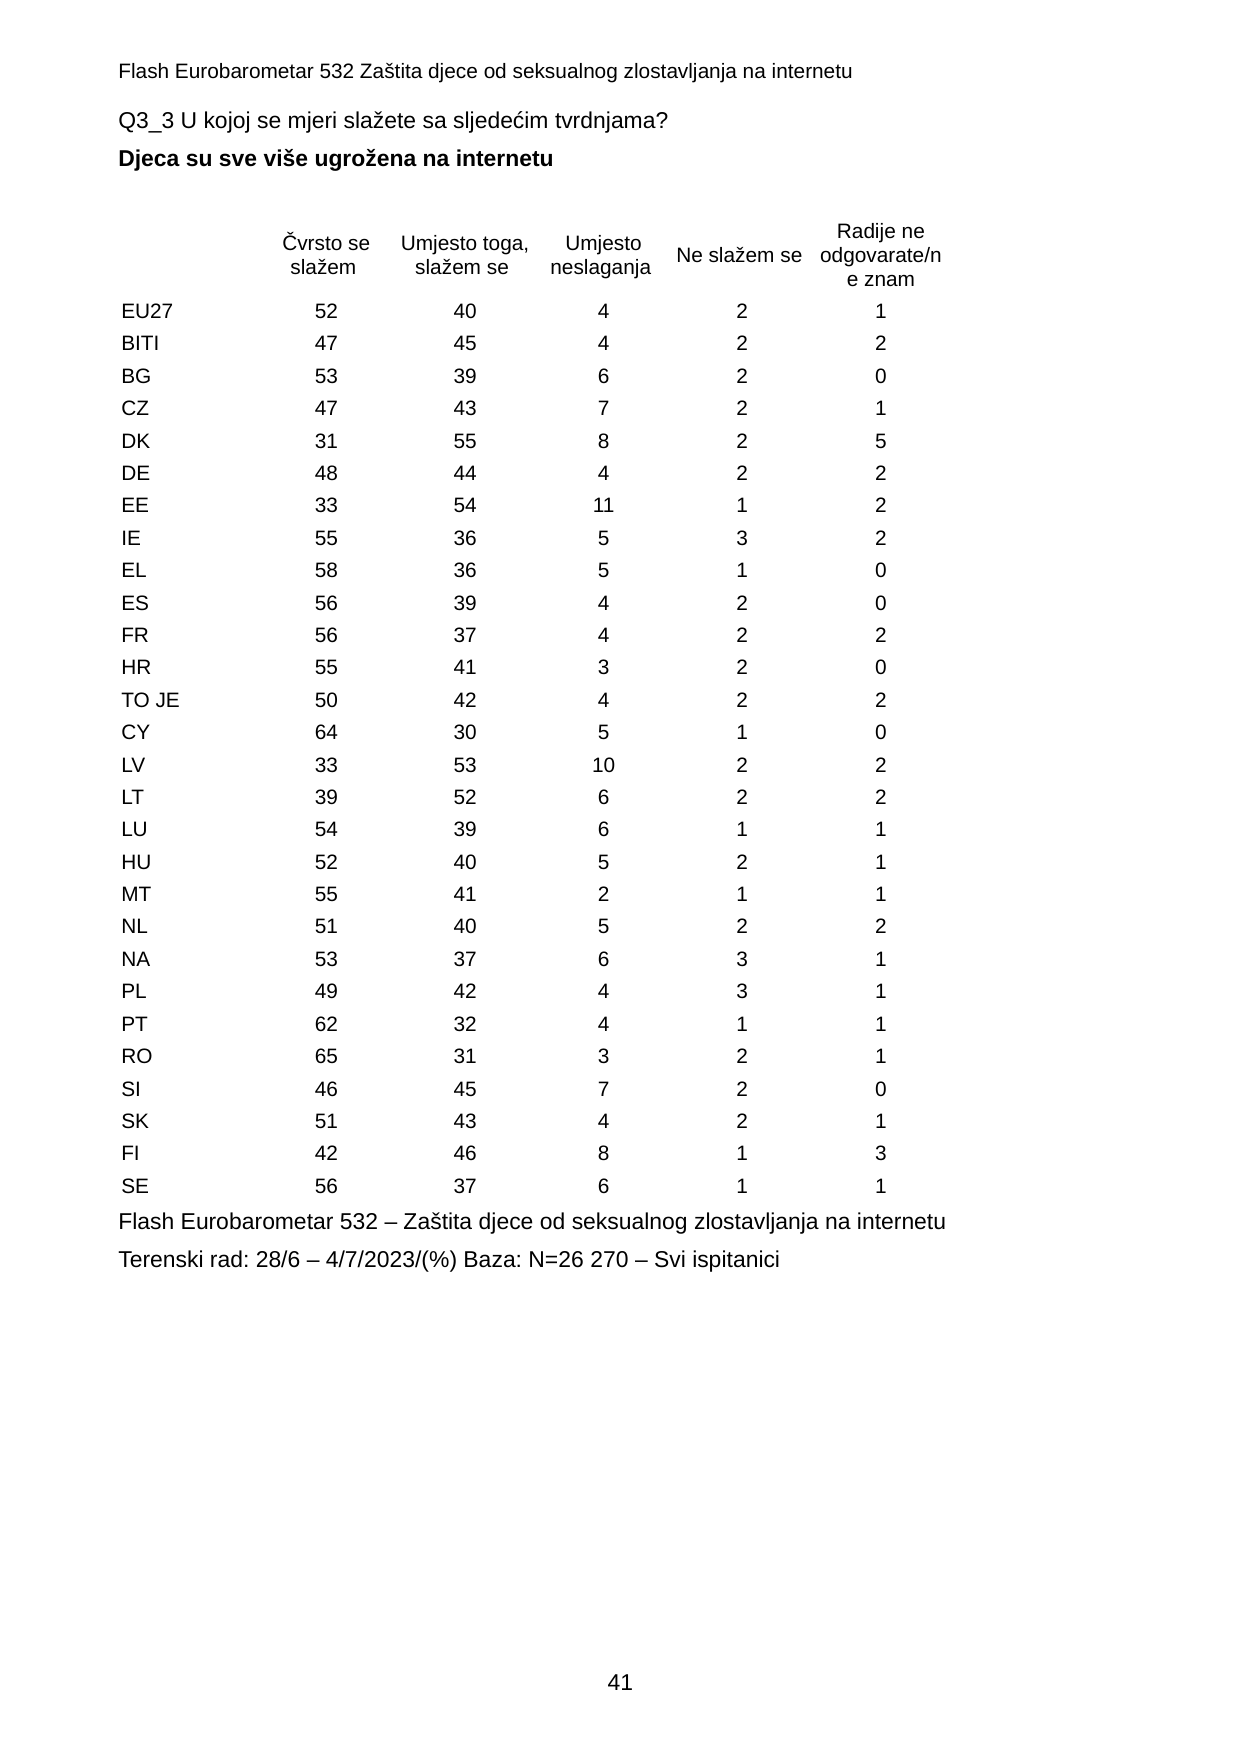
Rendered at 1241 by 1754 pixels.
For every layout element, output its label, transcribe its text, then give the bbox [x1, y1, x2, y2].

table_header Umjesto neslaganja [534, 215, 673, 295]
table_cell 1 [673, 716, 811, 748]
table_cell 5 [534, 910, 673, 943]
table_cell 2 [673, 586, 811, 619]
table_cell 52 [257, 295, 395, 327]
table_cell 11 [534, 489, 673, 521]
table_cell 43 [395, 392, 534, 424]
table_header Ne slažem se [673, 215, 811, 295]
table_cell 54 [257, 813, 395, 845]
table_cell 42 [395, 975, 534, 1007]
table_cell 3 [534, 651, 673, 683]
table_cell 2 [673, 424, 811, 457]
table_cell 64 [257, 716, 395, 748]
table_cell 7 [534, 1072, 673, 1104]
table_cell 65 [257, 1040, 395, 1072]
table_cell 0 [811, 716, 950, 748]
table_cell 0 [811, 554, 950, 586]
table_cell 1 [673, 489, 811, 521]
table_cell 6 [534, 943, 673, 975]
table_cell 4 [534, 295, 673, 327]
table_cell 1 [673, 878, 811, 910]
table_header Radije ne odgovarate/ne znam [811, 215, 950, 295]
table_cell 37 [395, 943, 534, 975]
table_cell LV [118, 748, 257, 781]
table_cell IE [118, 521, 257, 554]
table_cell 46 [257, 1072, 395, 1104]
table_cell 3 [673, 975, 811, 1007]
table_cell 40 [395, 910, 534, 943]
table_cell 4 [534, 327, 673, 359]
table_cell 3 [811, 1137, 950, 1169]
table_cell 1 [811, 295, 950, 327]
table_cell 45 [395, 1072, 534, 1104]
table_cell 5 [534, 554, 673, 586]
table_cell 58 [257, 554, 395, 586]
text Djeca su sve više ugrožena na internetu [118, 145, 1122, 171]
table_cell 3 [673, 521, 811, 554]
table_cell 8 [534, 1137, 673, 1169]
table_cell 46 [395, 1137, 534, 1169]
table_cell 2 [811, 748, 950, 781]
table_cell 10 [534, 748, 673, 781]
table_cell 36 [395, 554, 534, 586]
table_cell NL [118, 910, 257, 943]
table_cell 3 [673, 943, 811, 975]
table_cell 1 [811, 975, 950, 1007]
table_cell 53 [395, 748, 534, 781]
table_cell 44 [395, 457, 534, 489]
table_cell 1 [811, 1040, 950, 1072]
table_cell 6 [534, 781, 673, 813]
table_cell 2 [811, 684, 950, 716]
table_cell 52 [395, 781, 534, 813]
table_cell 56 [257, 1169, 395, 1202]
table_cell 32 [395, 1008, 534, 1040]
table_cell EL [118, 554, 257, 586]
table_cell 2 [811, 327, 950, 359]
table_cell 1 [673, 554, 811, 586]
table_cell 55 [395, 424, 534, 457]
table_cell 31 [395, 1040, 534, 1072]
table_cell 31 [257, 424, 395, 457]
table_cell 1 [811, 1169, 950, 1202]
table_cell EE [118, 489, 257, 521]
table_cell 1 [811, 878, 950, 910]
table_cell 2 [673, 457, 811, 489]
table_cell LT [118, 781, 257, 813]
table_cell 62 [257, 1008, 395, 1040]
table_cell 39 [395, 586, 534, 619]
table_cell 1 [811, 943, 950, 975]
table_cell TO JE [118, 684, 257, 716]
table_cell 41 [395, 651, 534, 683]
table_cell HU [118, 845, 257, 878]
table_cell 2 [673, 295, 811, 327]
table_cell 40 [395, 845, 534, 878]
table_cell 2 [811, 457, 950, 489]
table_cell DK [118, 424, 257, 457]
table_cell 1 [811, 845, 950, 878]
table_cell BITI [118, 327, 257, 359]
table_cell 2 [673, 327, 811, 359]
table_cell 3 [534, 1040, 673, 1072]
table_cell 2 [811, 521, 950, 554]
table_cell 1 [673, 813, 811, 845]
table_cell 55 [257, 878, 395, 910]
table_cell 2 [811, 910, 950, 943]
table_cell 39 [257, 781, 395, 813]
table_cell 41 [395, 878, 534, 910]
table_cell 2 [673, 748, 811, 781]
table_cell 1 [811, 392, 950, 424]
table_cell EU27 [118, 295, 257, 327]
table_cell 53 [257, 360, 395, 392]
table_cell 30 [395, 716, 534, 748]
table_cell 1 [673, 1008, 811, 1040]
table_cell 51 [257, 910, 395, 943]
table_cell FI [118, 1137, 257, 1169]
table_cell 40 [395, 295, 534, 327]
table_cell 6 [534, 360, 673, 392]
table_cell 4 [534, 1008, 673, 1040]
table_cell 6 [534, 813, 673, 845]
table_cell PT [118, 1008, 257, 1040]
table_cell HR [118, 651, 257, 683]
table_cell 33 [257, 489, 395, 521]
table_cell 43 [395, 1105, 534, 1137]
text Flash Eurobarometar 532 – Zaštita djece od seksualnog zlostavljanja na internetu [118, 1208, 1122, 1234]
table_cell 2 [811, 489, 950, 521]
table_cell 2 [534, 878, 673, 910]
table_cell 37 [395, 1169, 534, 1202]
table_cell 5 [534, 521, 673, 554]
table_cell 4 [534, 684, 673, 716]
table_cell 4 [534, 457, 673, 489]
table_cell RO [118, 1040, 257, 1072]
table_cell 2 [673, 619, 811, 651]
table_cell 4 [534, 586, 673, 619]
table_cell 2 [673, 684, 811, 716]
table_cell 5 [534, 845, 673, 878]
table_cell 6 [534, 1169, 673, 1202]
table_cell 5 [811, 424, 950, 457]
table_cell CZ [118, 392, 257, 424]
table_cell ES [118, 586, 257, 619]
table_cell 36 [395, 521, 534, 554]
table_cell 51 [257, 1105, 395, 1137]
table_cell 2 [673, 360, 811, 392]
table_cell 39 [395, 360, 534, 392]
table_cell LU [118, 813, 257, 845]
table_header [118, 215, 257, 295]
table_cell CY [118, 716, 257, 748]
table_cell 56 [257, 619, 395, 651]
table_cell 1 [673, 1137, 811, 1169]
text Q3_3 U kojoj se mjeri slažete sa sljedećim tvrdnjama? [118, 107, 1122, 133]
text Terenski rad: 28/6 – 4/7/2023/(%) Baza: N=26 270 – Svi ispitanici [118, 1246, 1122, 1272]
table_cell 2 [673, 651, 811, 683]
table_cell 50 [257, 684, 395, 716]
table_cell 33 [257, 748, 395, 781]
table_cell 8 [534, 424, 673, 457]
table_cell 53 [257, 943, 395, 975]
table_cell FR [118, 619, 257, 651]
table_cell BG [118, 360, 257, 392]
table_cell 2 [673, 1072, 811, 1104]
table_cell SE [118, 1169, 257, 1202]
table_cell 52 [257, 845, 395, 878]
table_cell NA [118, 943, 257, 975]
table_cell 49 [257, 975, 395, 1007]
table_cell 2 [673, 910, 811, 943]
table_cell MT [118, 878, 257, 910]
table_cell 2 [673, 845, 811, 878]
table_cell 1 [811, 1008, 950, 1040]
table_cell 4 [534, 1105, 673, 1137]
table_cell 1 [811, 1105, 950, 1137]
table_cell SI [118, 1072, 257, 1104]
table_cell 4 [534, 619, 673, 651]
table_cell 2 [811, 619, 950, 651]
table_cell 0 [811, 586, 950, 619]
table_cell 2 [673, 1040, 811, 1072]
table_cell 37 [395, 619, 534, 651]
table_cell SK [118, 1105, 257, 1137]
table_cell 7 [534, 392, 673, 424]
table_header Čvrsto se slažem [257, 215, 395, 295]
table_cell 1 [811, 813, 950, 845]
table_cell 0 [811, 360, 950, 392]
table_cell 5 [534, 716, 673, 748]
table_cell 2 [673, 781, 811, 813]
table_cell 0 [811, 1072, 950, 1104]
table_cell 48 [257, 457, 395, 489]
table_cell 42 [395, 684, 534, 716]
table_cell 47 [257, 392, 395, 424]
table_cell 47 [257, 327, 395, 359]
table_cell 4 [534, 975, 673, 1007]
table_cell DE [118, 457, 257, 489]
table_cell 39 [395, 813, 534, 845]
table_cell 55 [257, 521, 395, 554]
table_cell 56 [257, 586, 395, 619]
table_cell 54 [395, 489, 534, 521]
table_cell PL [118, 975, 257, 1007]
table_cell 55 [257, 651, 395, 683]
table_cell 1 [673, 1169, 811, 1202]
table_cell 2 [811, 781, 950, 813]
table_cell 2 [673, 392, 811, 424]
table_cell 2 [673, 1105, 811, 1137]
table_header Umjesto toga, slažem se [395, 215, 534, 295]
table_cell 42 [257, 1137, 395, 1169]
table_cell 45 [395, 327, 534, 359]
table_cell 0 [811, 651, 950, 683]
